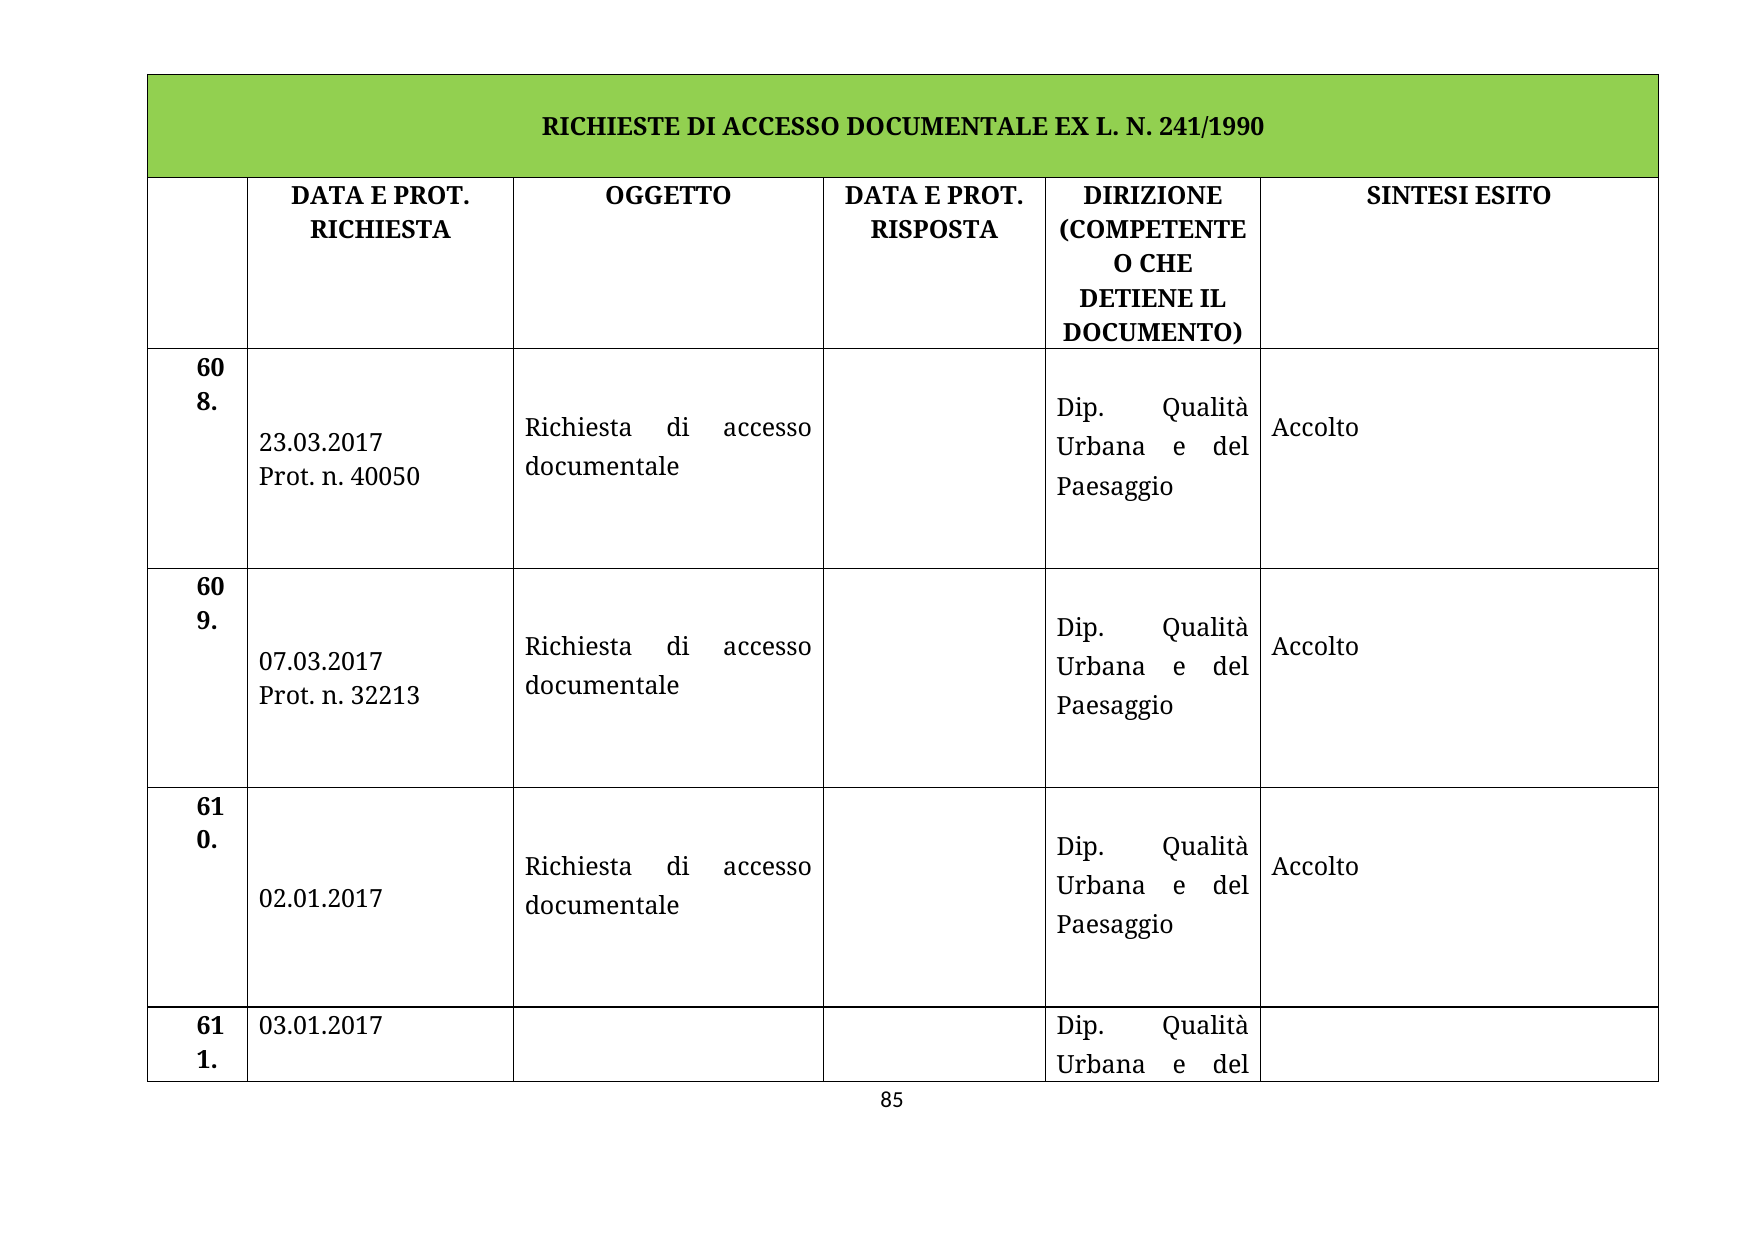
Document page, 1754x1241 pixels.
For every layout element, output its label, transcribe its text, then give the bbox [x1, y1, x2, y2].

table_cell Dip. Qualità Urbana e del Paesaggio [1046, 788, 1260, 1006]
table_cell Accolto [1261, 349, 1658, 568]
table_cell [148, 569, 247, 787]
table_cell [148, 1008, 247, 1081]
table_cell OGGETTO [514, 178, 823, 348]
table_cell Accolto [1261, 788, 1658, 1006]
table_cell 23.03.2017 Prot. n. 40050 [248, 349, 513, 568]
table_cell [1261, 1008, 1658, 1081]
table_cell DATA E PROT. RISPOSTA [824, 178, 1045, 348]
table_cell 07.03.2017 Prot. n. 32213 [248, 569, 513, 787]
table_cell [148, 349, 247, 568]
table_cell 02.01.2017 [248, 788, 513, 1006]
table_cell Dip. Qualità Urbana e del Paesaggio [1046, 569, 1260, 787]
table_cell 03.01.2017 [248, 1008, 513, 1081]
table_cell [148, 788, 247, 1006]
table_cell Accolto [1261, 569, 1658, 787]
table_cell Dip. Qualità Urbana e del [1046, 1008, 1260, 1081]
table_cell [824, 788, 1045, 1006]
table_cell Richiesta di accesso documentale [514, 569, 823, 787]
table_cell [824, 1008, 1045, 1081]
table_cell [824, 349, 1045, 568]
table_cell [824, 569, 1045, 787]
table_header RICHIESTE DI ACCESSO DOCUMENTALE EX L. N. 241/1990 [148, 75, 1658, 177]
table_cell Richiesta di accesso documentale [514, 349, 823, 568]
table_cell DIRIZIONE (COMPETENTE O CHE DETIENE IL DOCUMENTO) [1046, 178, 1260, 348]
table_cell Richiesta di accesso documentale [514, 788, 823, 1006]
table_cell [514, 1008, 823, 1081]
table_cell SINTESI ESITO [1261, 178, 1658, 348]
table_cell Dip. Qualità Urbana e del Paesaggio [1046, 349, 1260, 568]
table_cell [148, 178, 247, 348]
table_cell DATA E PROT. RICHIESTA [248, 178, 513, 348]
